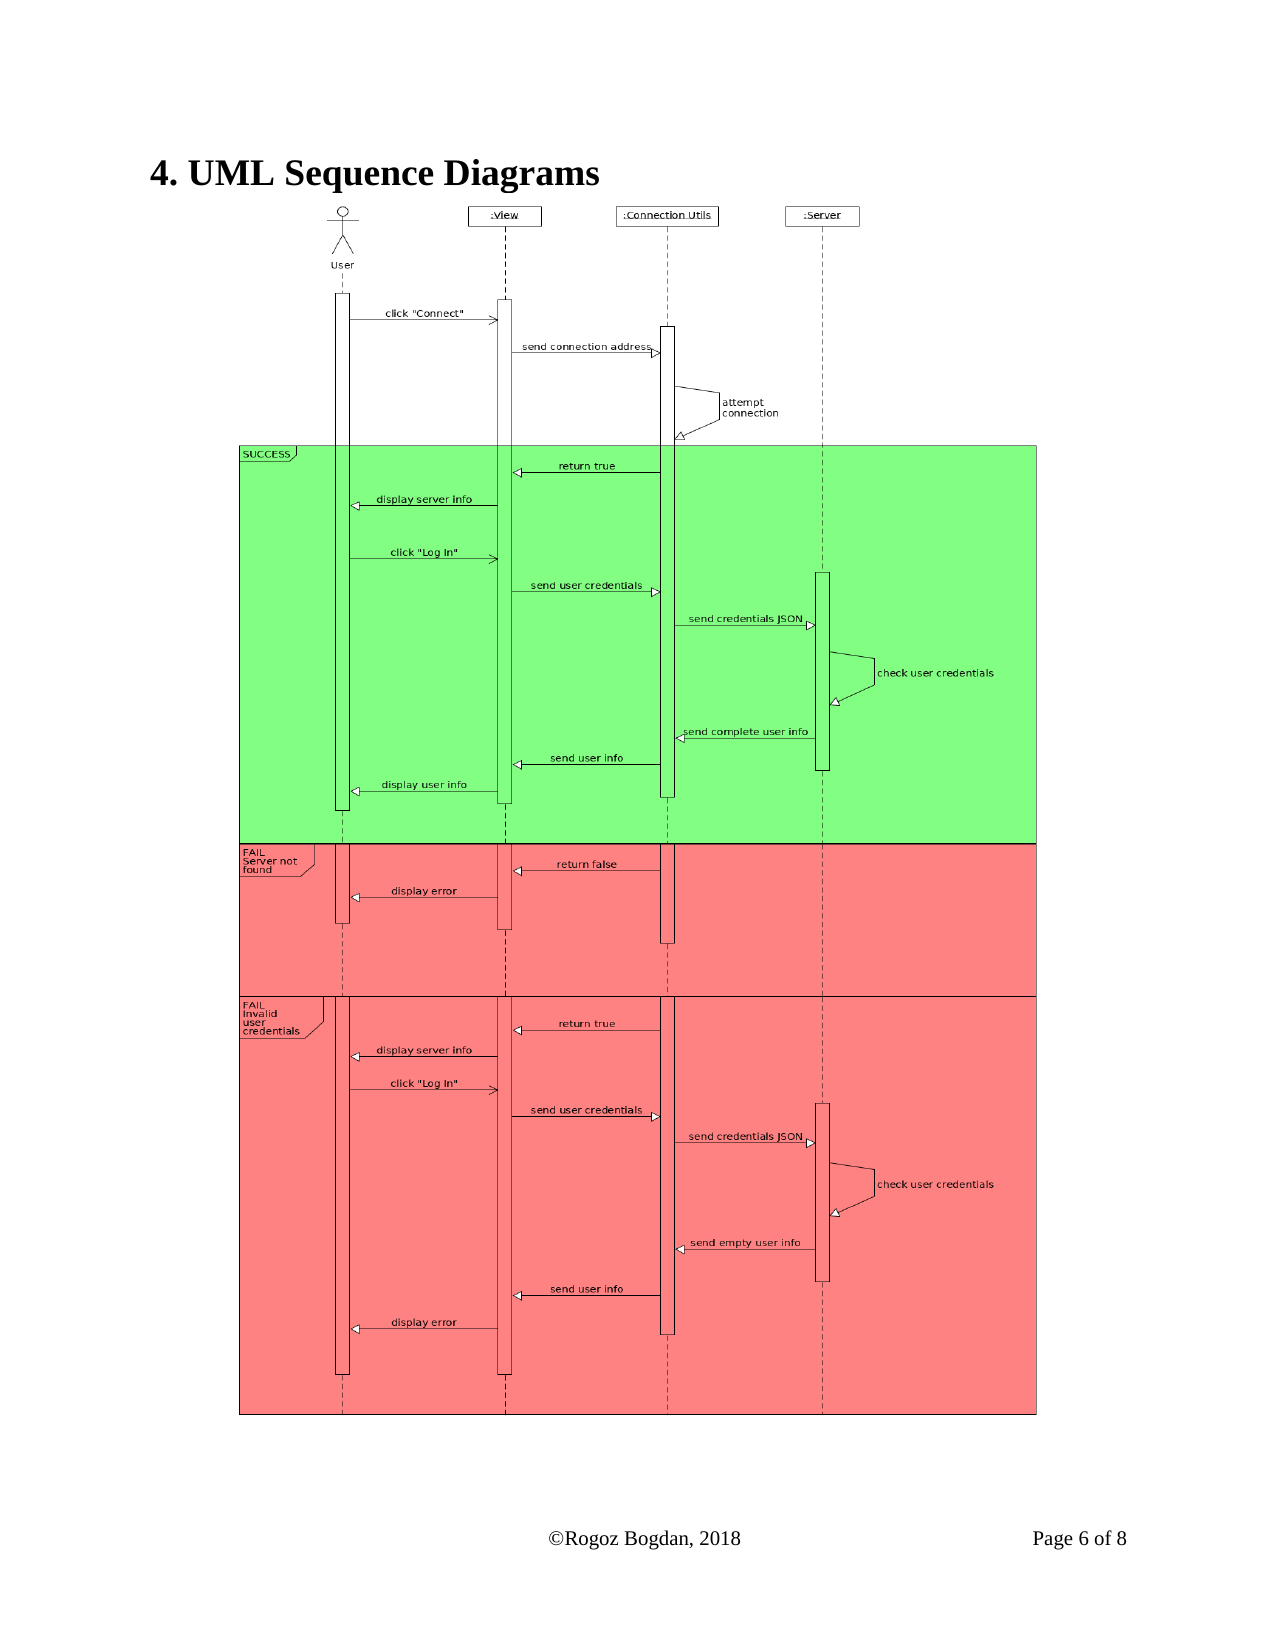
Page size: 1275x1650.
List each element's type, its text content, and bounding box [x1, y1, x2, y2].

picture [224, 193, 1051, 1441]
title 4. UML Sequence Diagrams [150, 150, 1125, 193]
